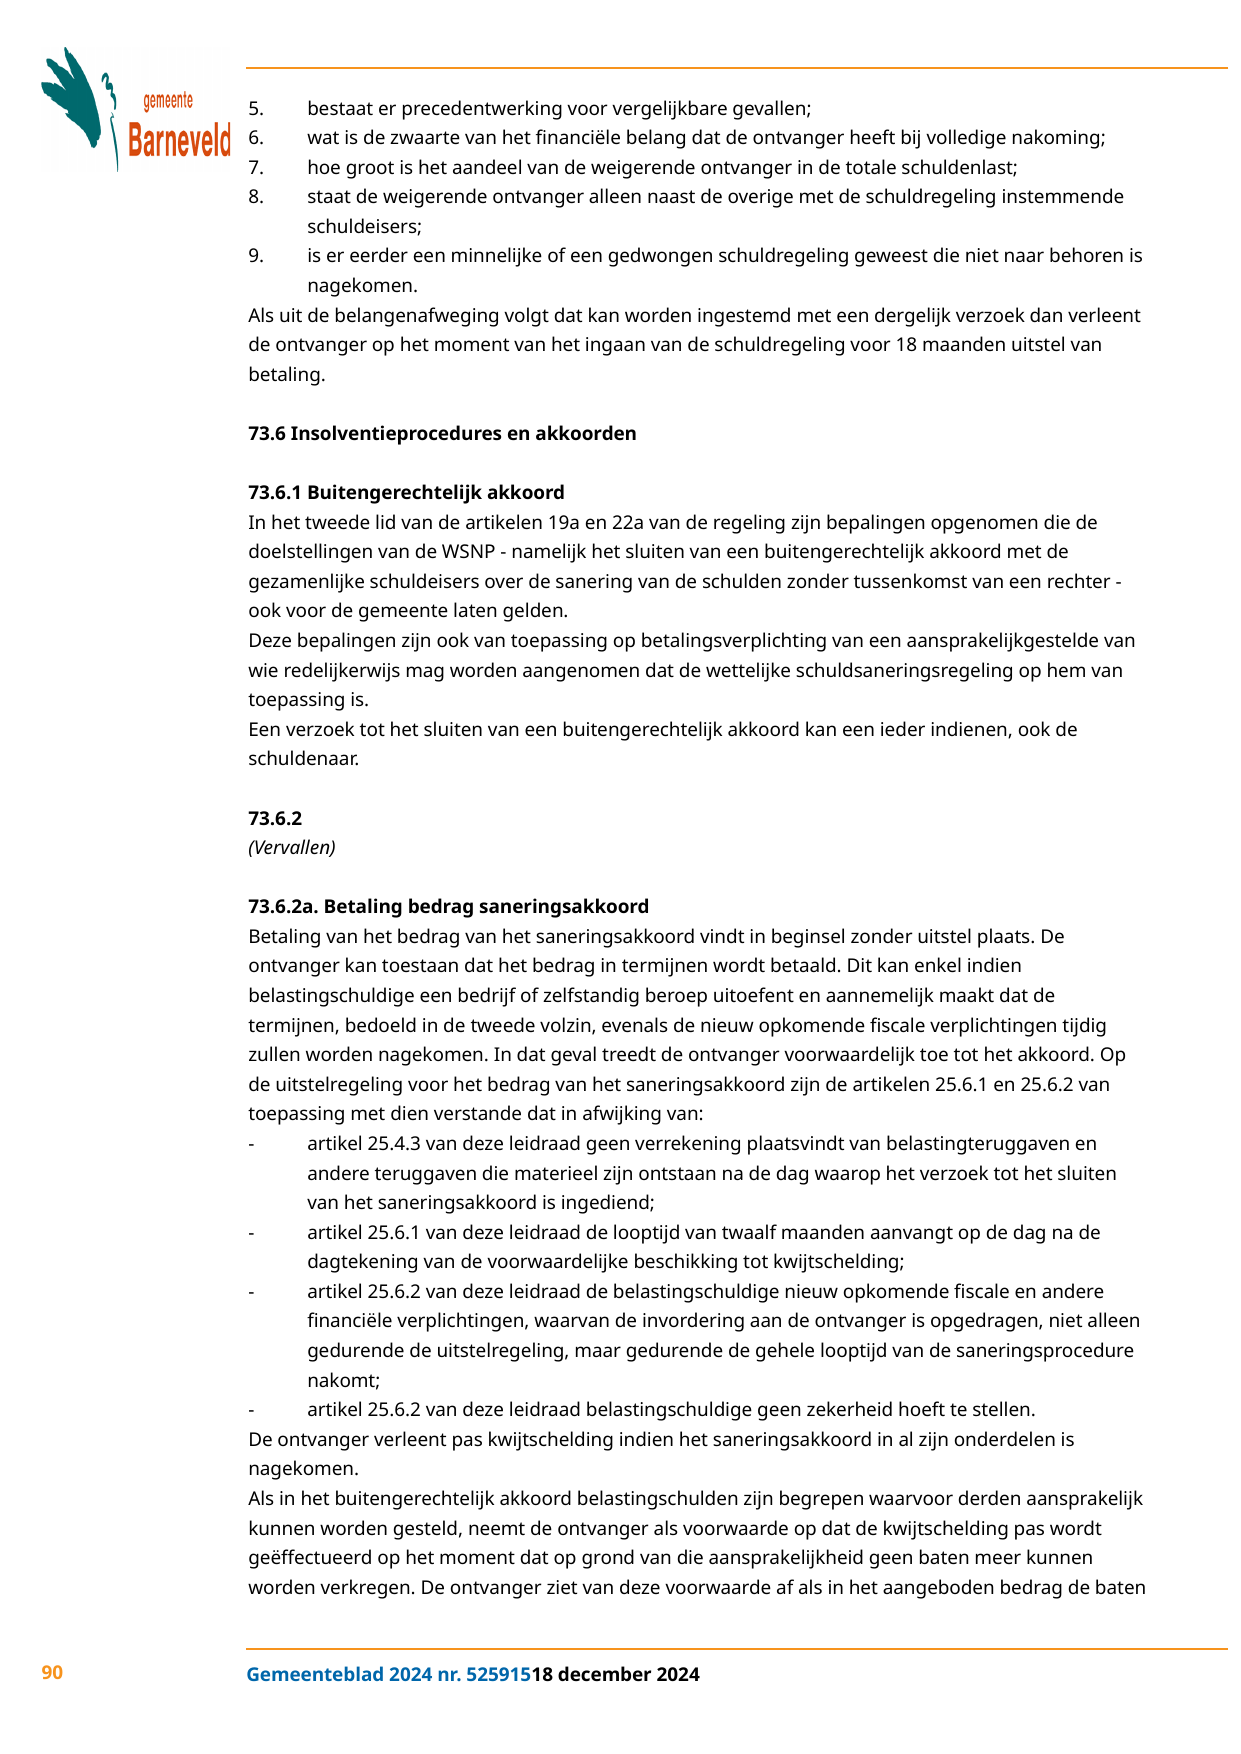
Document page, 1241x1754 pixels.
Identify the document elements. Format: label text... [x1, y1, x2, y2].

text Deze bepalingen zijn ook van toepassing op betalingsverplichting van een aansprakelijkgestelde van wie redelijkerwijs mag worden aangenomen dat de wettelijke schuldsaneringsregeling op hem van toepassing is. [248, 627, 1152, 712]
text (Vervallen) [248, 834, 1152, 860]
list wat is de zwaarte van het financiële belang dat de ontvanger heeft bij volledige nakoming; [248, 124, 1152, 150]
list artikel 25.6.1 van deze leidraad de looptijd van twaalf maanden aanvangt op de dag na de dagtekening van de voorwaardelijke beschikking tot kwijtschelding; [248, 1219, 1152, 1274]
list staat de weigerende ontvanger alleen naast de overige met de schuldregeling instemmende schuldeisers; [248, 183, 1152, 239]
text Als in het buitengerechtelijk akkoord belastingschulden zijn begrepen waarvoor derden aansprakelijk kunnen worden gesteld, neemt de ontvanger als voorwaarde op dat de kwijtschelding pas wordt geëffectueerd op het moment dat op grond van die aansprakelijkheid geen baten meer kunnen worden verkregen. De ontvanger ziet van deze voorwaarde af als in het aangeboden bedrag de baten [248, 1485, 1152, 1600]
list hoe groot is het aandeel van de weigerende ontvanger in de totale schuldenlast; [248, 154, 1152, 180]
text Betaling van het bedrag van het saneringsakkoord vindt in beginsel zonder uitstel plaats. De ontvanger kan toestaan dat het bedrag in termijnen wordt betaald. Dit kan enkel indien belastingschuldige een bedrijf of zelfstandig beroep uitoefent en aannemelijk maakt dat de termijnen, bedoeld in de tweede volzin, evenals de nieuw opkomende fiscale verplichtingen tijdig zullen worden nagekomen. In dat geval treedt de ontvanger voorwaardelijk toe tot het akkoord. Op de uitstelregeling voor het bedrag van het saneringsakkoord zijn de artikelen 25.6.1 en 25.6.2 van toepassing met dien verstande dat in afwijking van: [248, 923, 1152, 1126]
list artikel 25.6.2 van deze leidraad belastingschuldige geen zekerheid hoeft te stellen. [248, 1396, 1152, 1422]
list artikel 25.4.3 van deze leidraad geen verrekening plaatsvindt van belastingteruggaven en andere teruggaven die materieel zijn ontstaan na de dag waarop het verzoek tot het sluiten van het saneringsakkoord is ingediend; [248, 1130, 1152, 1215]
text Een verzoek tot het sluiten van een buitengerechtelijk akkoord kan een ieder indienen, ook de schuldenaar. [248, 716, 1152, 771]
list bestaat er precedentwerking voor vergelijkbare gevallen; [248, 95, 1152, 121]
text 73.6.2a. Betaling bedrag saneringsakkoord [248, 893, 1152, 919]
text Als uit de belangenafweging volgt dat kan worden ingestemd met een dergelijk verzoek dan verleent de ontvanger op het moment van het ingaan van de schuldregeling voor 18 maanden uitstel van betaling. [248, 302, 1152, 387]
picture [41, 47, 231, 172]
list artikel 25.6.2 van deze leidraad de belastingschuldige nieuw opkomende fiscale en andere financiële verplichtingen, waarvan de invordering aan de ontvanger is opgedragen, niet alleen gedurende de uitstelregeling, maar gedurende de gehele looptijd van de saneringsprocedure nakomt; [248, 1278, 1152, 1393]
list is er eerder een minnelijke of een gedwongen schuldregeling geweest die niet naar behoren is nagekomen. [248, 243, 1152, 298]
text 73.6.2 [248, 805, 1152, 831]
text In het tweede lid van de artikelen 19a en 22a van de regeling zijn bepalingen opgenomen die de doelstellingen van de WSNP - namelijk het sluiten van een buitengerechtelijk akkoord met de gezamenlijke schuldeisers over de sanering van de schulden zonder tussenkomst van een rechter - ook voor de gemeente laten gelden. [248, 509, 1152, 623]
text De ontvanger verleent pas kwijtschelding indien het saneringsakkoord in al zijn onderdelen is nagekomen. [248, 1426, 1152, 1481]
text 73.6 Insolventieprocedures en akkoorden [248, 420, 1152, 446]
text 73.6.1 Buitengerechtelijk akkoord [248, 479, 1152, 505]
